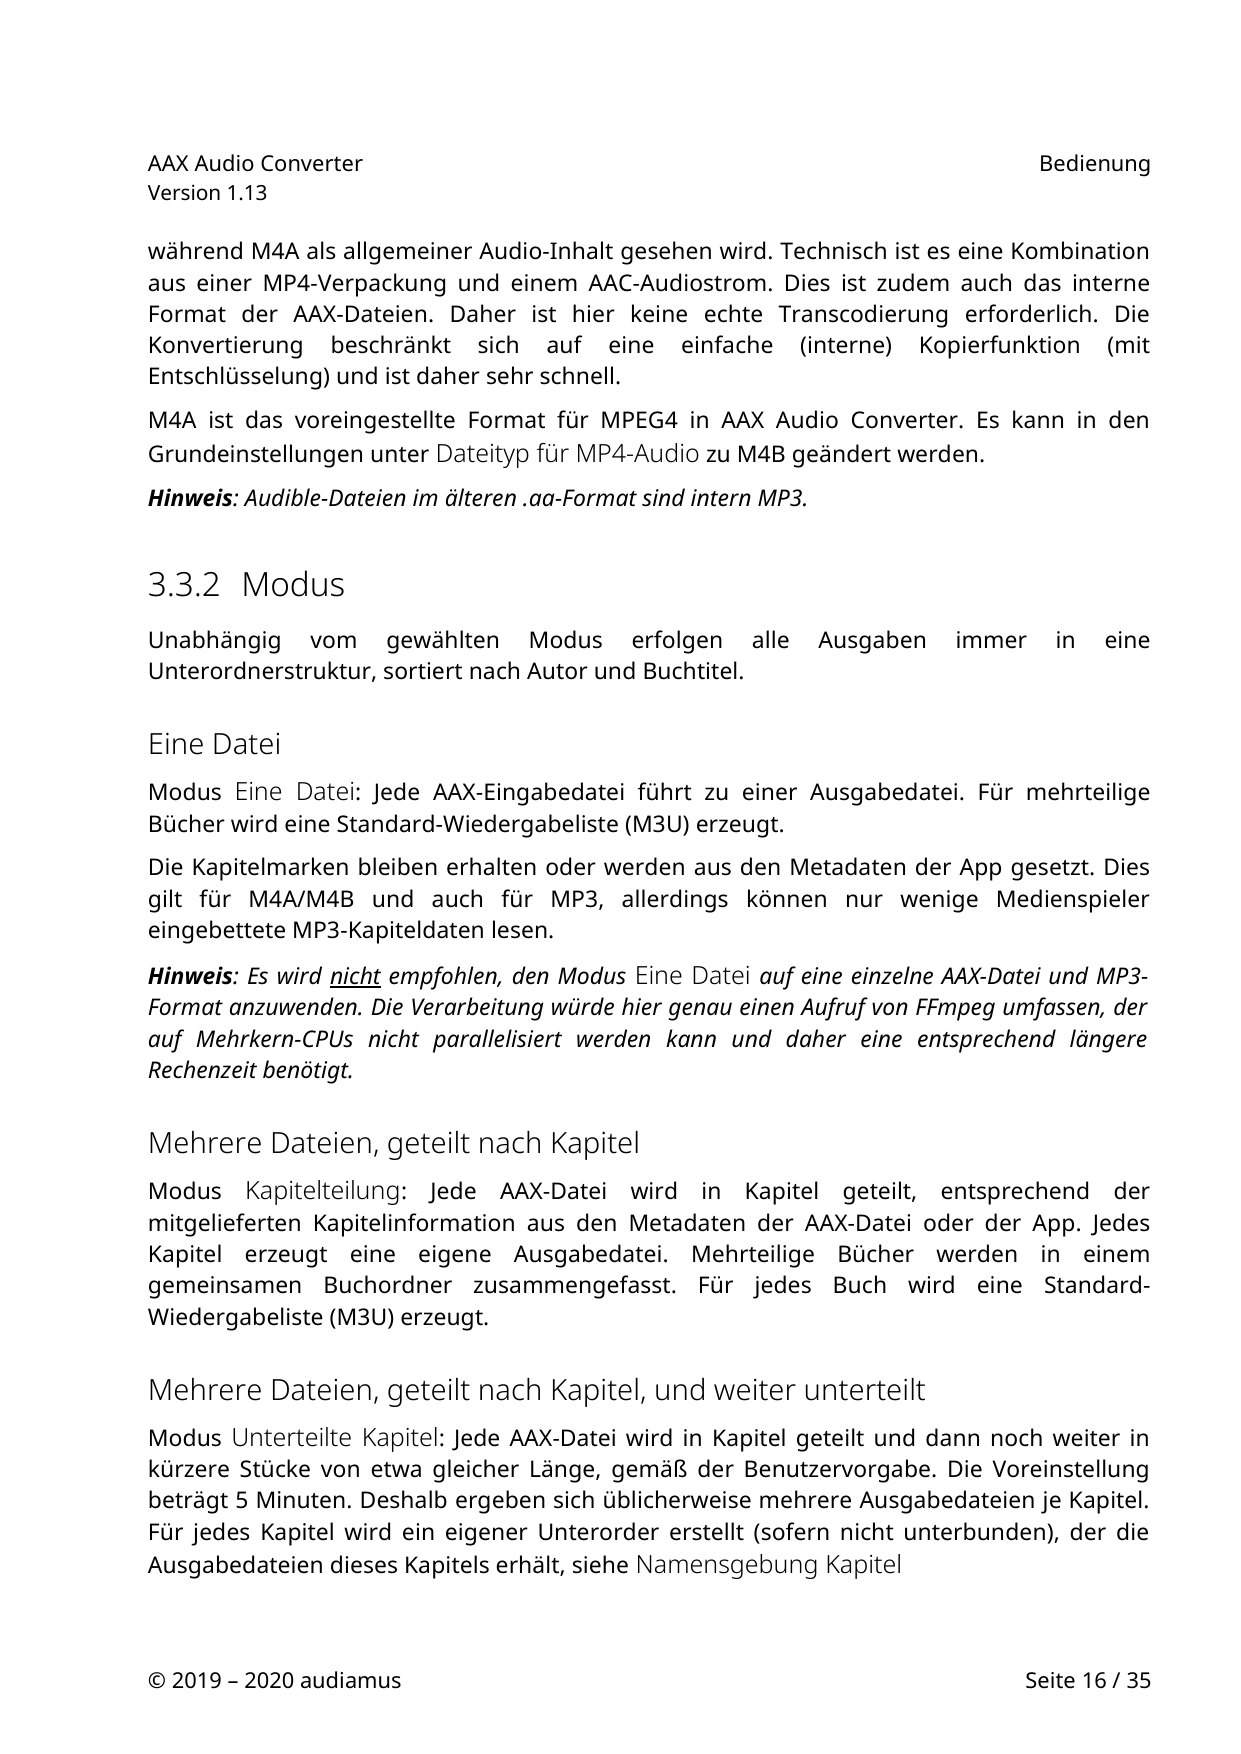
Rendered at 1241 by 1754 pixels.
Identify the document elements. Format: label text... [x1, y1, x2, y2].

text Modus Kapitelteilung: Jede AAX-Datei wird in Kapitel geteilt, entsprechend der mitgelieferten Kapitelinformation aus den Metadaten der AAX-Datei oder der App. Jedes Kapitel erzeugt eine eigene Ausgabedatei. Mehrteilige Bücher werden in einem gemeinsamen Buchordner zusammengefasst. Für jedes Buch wird eine Standard-Wiedergabeliste (M3U) erzeugt. [148, 1173, 1152, 1332]
subtitle Mehrere Dateien, geteilt nach Kapitel [148, 1122, 1152, 1162]
subtitle Modus [148, 561, 1152, 606]
text Modus Eine Datei: Jede AAX-Eingabedatei führt zu einer Ausgabedatei. Für mehrteilige Bücher wird eine Standard-Wiedergabeliste (M3U) erzeugt. [148, 774, 1152, 839]
subtitle Mehrere Dateien, geteilt nach Kapitel, und weiter unterteilt [148, 1369, 1152, 1409]
text Die Kapitelmarken bleiben erhalten oder werden aus den Metadaten der App gesetzt. Dies gilt für M4A/M4B und auch für MP3, allerdings können nur wenige Medienspieler eingebettete MP3-Kapiteldaten lesen. [148, 851, 1152, 945]
subtitle Eine Datei [148, 723, 1152, 763]
text Modus Unterteilte Kapitel: Jede AAX-Datei wird in Kapitel geteilt und dann noch weiter in kürzere Stücke von etwa gleicher Länge, gemäß der Benutzervorgabe. Die Voreinstellung beträgt 5 Minuten. Deshalb ergeben sich üblicherweise mehrere Ausgabedateien je Kapitel. Für jedes Kapitel wird ein eigener Unterorder erstellt (sofern nicht unterbunden), der die Ausgabedateien dieses Kapitels erhält, siehe Namensgebung Kapitel [148, 1419, 1152, 1581]
text Unabhängig vom gewählten Modus erfolgen alle Ausgaben immer in eine Unterordnerstruktur, sortiert nach Autor und Buchtitel. [148, 623, 1152, 686]
text Hinweis: Es wird nicht empfohlen, den Modus Eine Datei auf eine einzelne AAX-Datei und MP3-Format anzuwenden. Die Verarbeitung würde hier genau einen Aufruf von FFmpeg umfassen, der auf Mehrkern-CPUs nicht parallelisiert werden kann und daher eine entsprechend längere Rechenzeit benötigt. [148, 957, 1152, 1085]
text Hinweis: Audible-Dateien im älteren .aa-Format sind intern MP3. [148, 482, 1152, 513]
text M4A ist das voreingestellte Format für MPEG4 in AAX Audio Converter. Es kann in den Grundeinstellungen unter Dateityp für MP4-Audio zu M4B geändert werden. [148, 404, 1152, 469]
text während M4A als allgemeiner Audio-Inhalt gesehen wird. Technisch ist es eine Kombination aus einer MP4-Verpackung und einem AAC-Audiostrom. Dies ist zudem auch das interne Format der AAX-Dateien. Daher ist hier keine echte Transcodierung erforderlich. Die Konvertierung beschränkt sich auf eine einfache (interne) Kopierfunktion (mit Entschlüsselung) und ist daher sehr schnell. [148, 235, 1152, 392]
